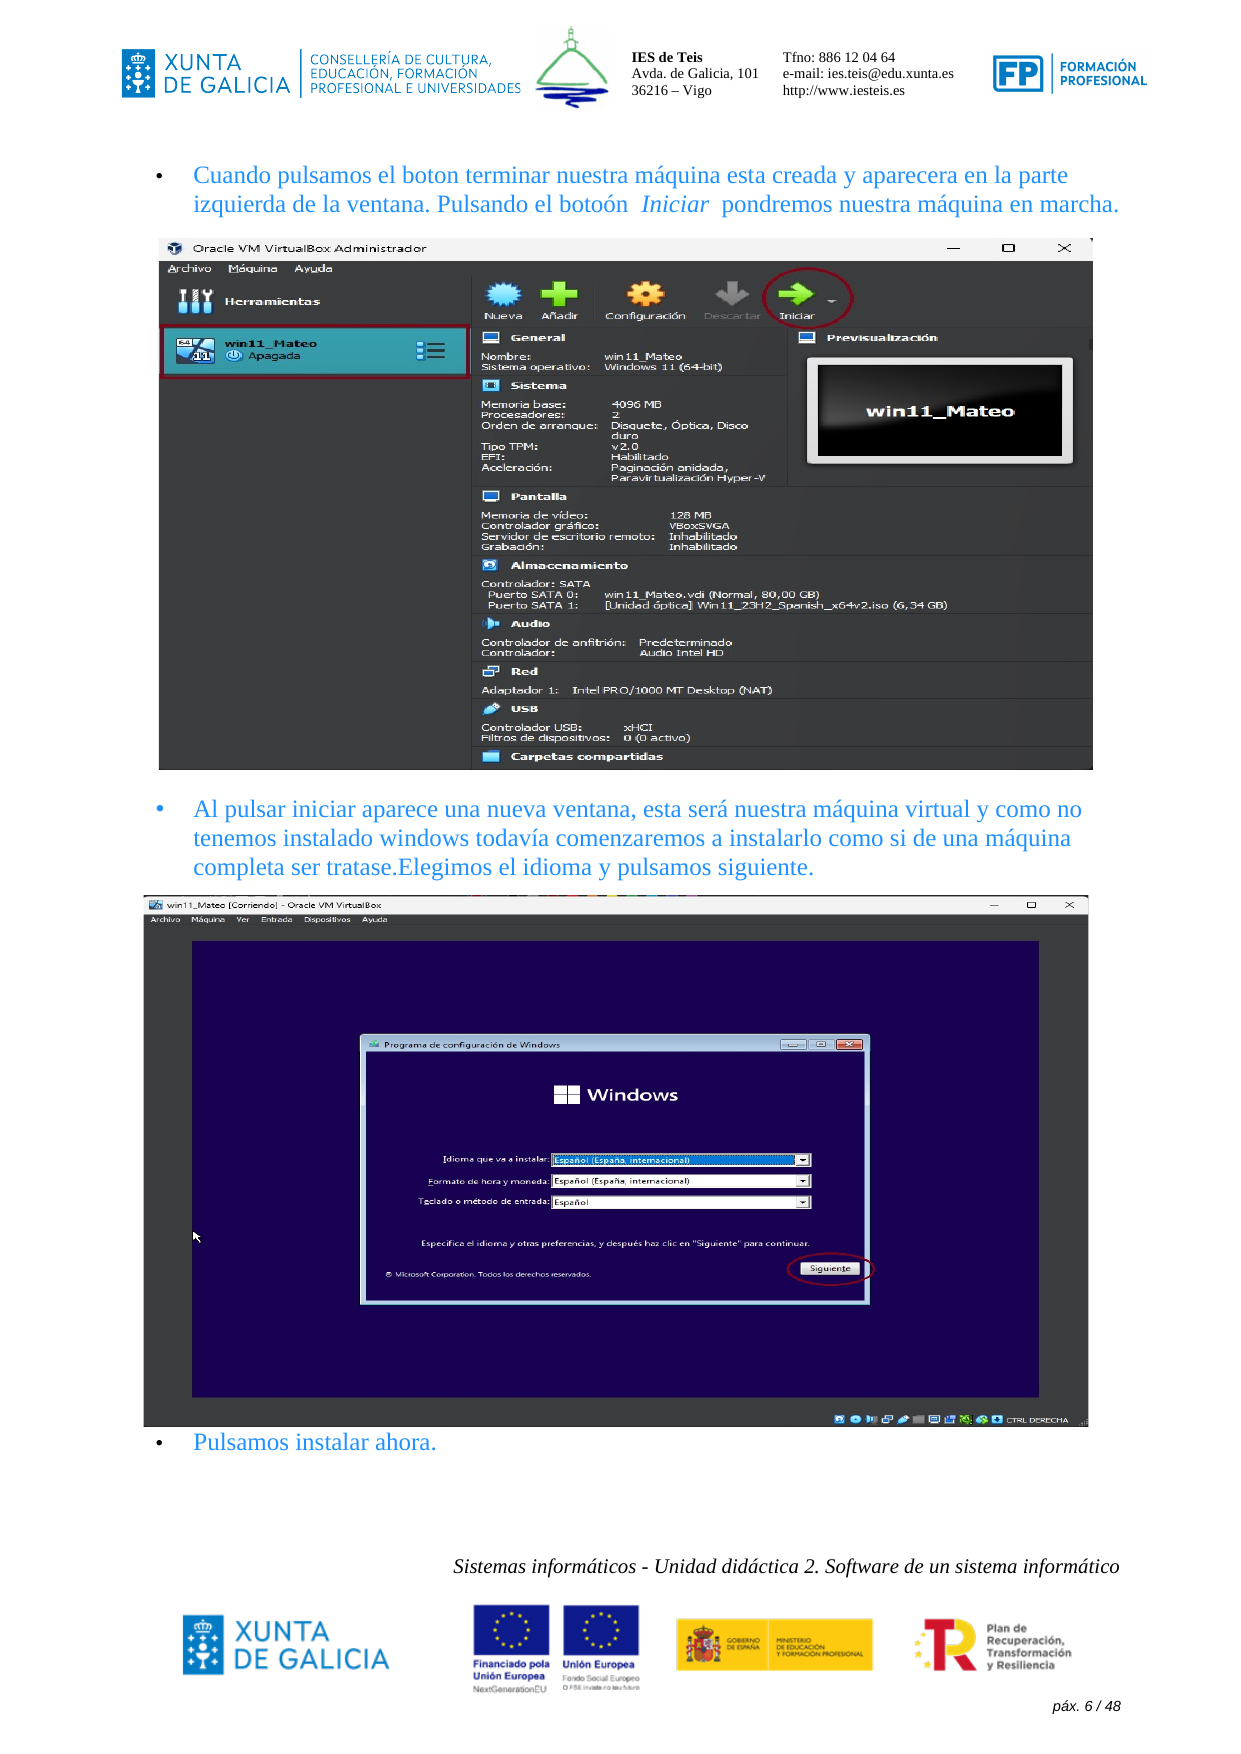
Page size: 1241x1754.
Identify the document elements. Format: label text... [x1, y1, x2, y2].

picture [121, 49, 521, 98]
list Al pulsar iniciar aparece una nueva ventana, esta será nuestra máquina virtual y como no tenemos instalado windows todavía comenzaremos a instalarlo como si de una máquina completa ser tratase.Elegimos el idioma y pulsamos siguiente. [156, 794, 1122, 880]
list Pulsamos instalar ahora. [156, 1222, 1122, 1456]
list Cuando pulsamos el boton terminar nuestra máquina esta creada y aparecera en la parte izquierda de la ventana. Pulsando el botoón Iniciar pondremos nuestra máquina en marcha. [156, 160, 1122, 218]
picture [534, 25, 611, 110]
picture [182, 1593, 1085, 1700]
picture [143, 895, 1089, 1427]
picture [989, 50, 1153, 97]
picture [158, 238, 1104, 770]
